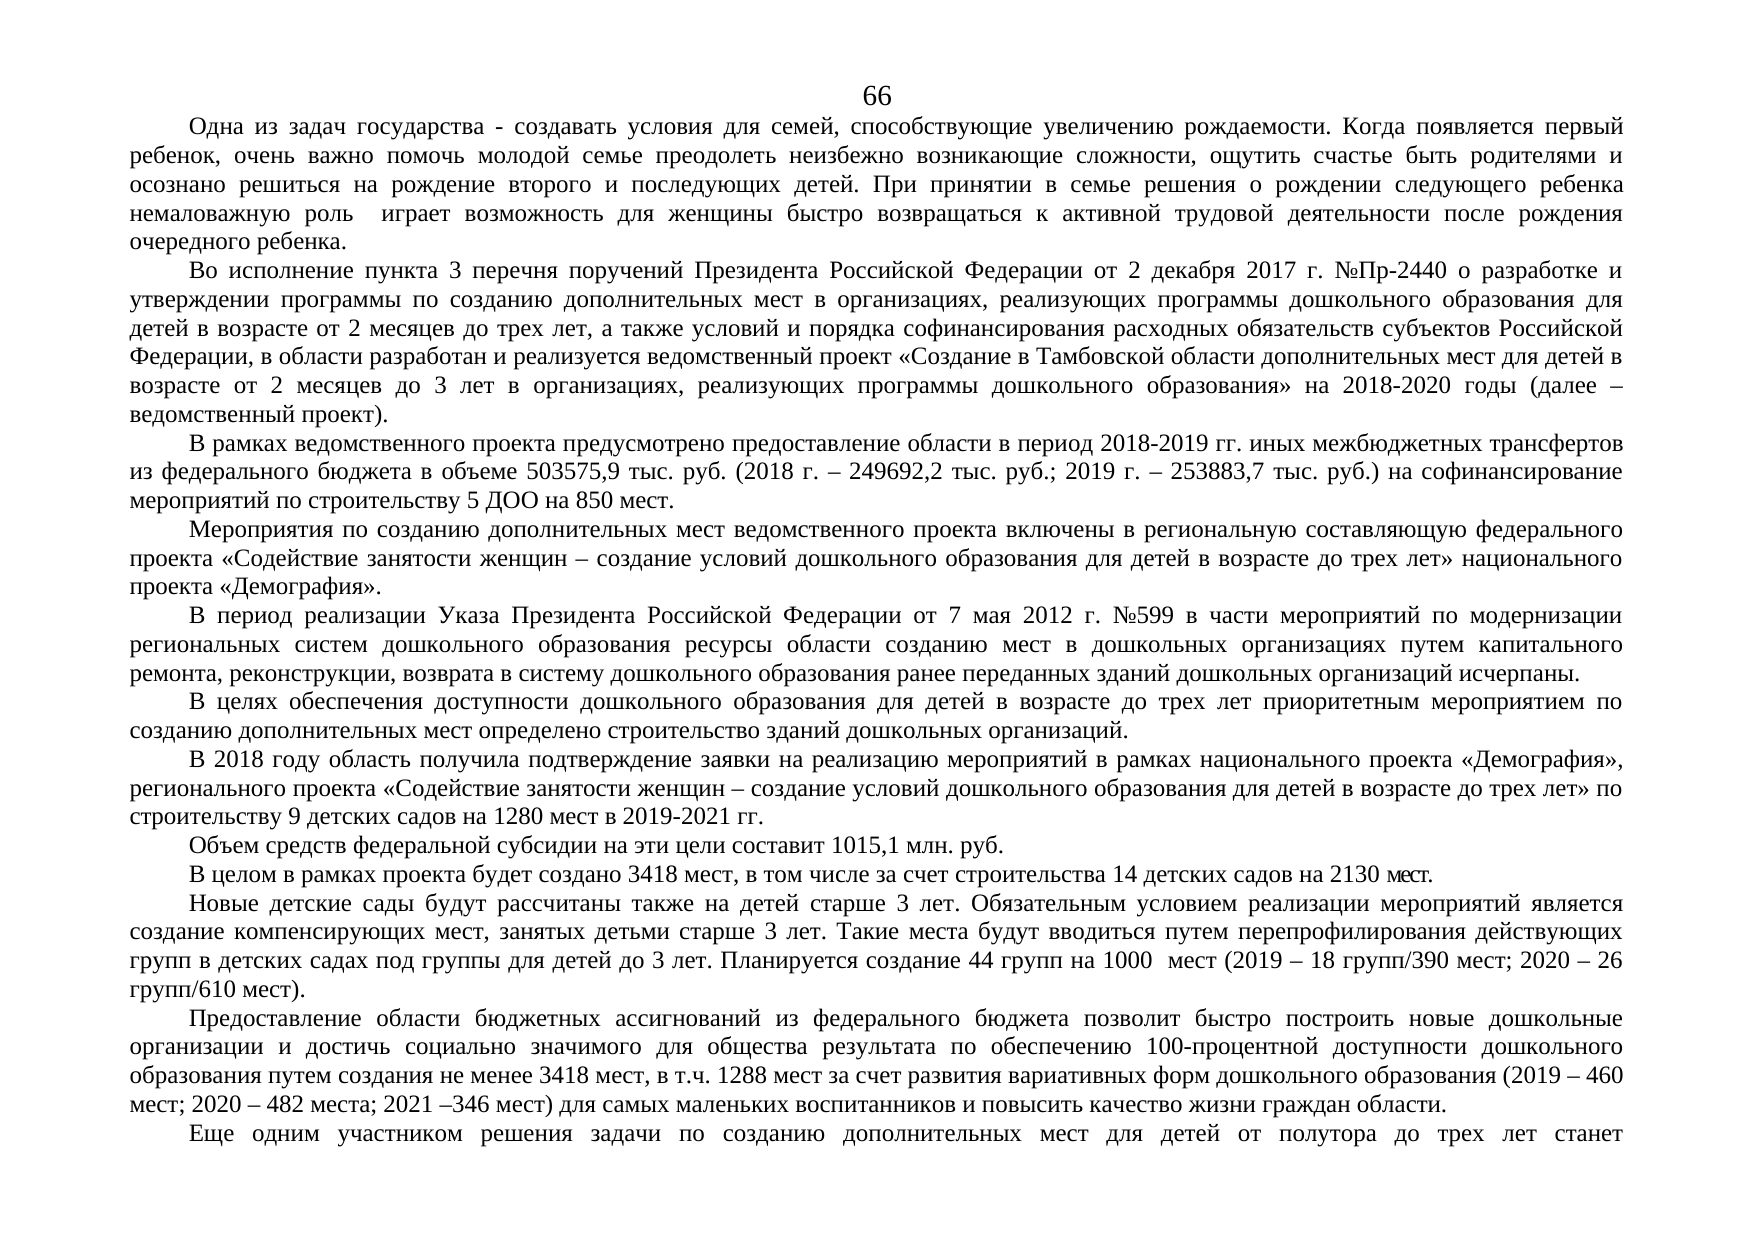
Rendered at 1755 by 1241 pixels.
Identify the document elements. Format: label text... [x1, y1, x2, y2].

table_header Одна из задач государства - создавать условия для семей, способствующие увеличению рождаемости. Когда появляется первый ребенок, очень важно помочь молодой семье преодолеть неизбежно возникающие сложности, ощутить счастье быть родителями и осознано решиться на рождение второго и последующих детей. При принятии в семье решения о рождении следующего ребенка немаловажную роль играет возможность для женщины быстро возвращаться к активной трудовой деятельности после рождения очередного ребенка. Во исполнение пункта 3 перечня поручений Президента Российской Федерации от 2 декабря 2017 г. №Пр-2440 о разработке и утверждении программы по созданию дополнительных мест в организациях, реализующих программы дошкольного образования для детей в возрасте от 2 месяцев до трех лет, а также условий и порядка софинансирования расходных обязательств субъектов Российской Федерации, в области разработан и реализуется ведомственный проект «Создание в Тамбовской области дополнительных мест для детей в возрасте от 2 месяцев до 3 лет в организациях, реализующих программы дошкольного образования» на 2018-2020 годы (далее – ведомственный проект). В рамках ведомственного проекта предусмотрено предоставление области в период 2018-2019 гг. иных межбюджетных трансфертов из федерального бюджета в объеме 503575,9 тыс. руб. (2018 г. – 249692,2 тыс. руб.; 2019 г. – 253883,7 тыс. руб.) на софинансирование мероприятий по строительству 5 ДОО на 850 мест. Мероприятия по созданию дополнительных мест ведомственного проекта включены в региональную составляющую федерального проекта «Содействие занятости женщин – создание условий дошкольного образования для детей в возрасте до трех лет» национального проекта «Демография». В период реализации Указа Президента Российской Федерации от 7 мая 2012 г. №599 в части мероприятий по модернизации региональных систем дошкольного образования ресурсы области созданию мест в дошкольных организациях путем капитального ремонта, реконструкции, возврата в систему дошкольного образования ранее переданных зданий дошкольных организаций исчерпаны. В целях обеспечения доступности дошкольного образования для детей в возрасте до трех лет приоритетным мероприятием по созданию дополнительных мест определено строительство зданий дошкольных организаций. В 2018 году область получила подтверждение заявки на реализацию мероприятий в рамках национального проекта «Демография», регионального проекта «Содействие занятости женщин – создание условий дошкольного образования для детей в возрасте до трех лет» по строительству 9 детских садов на 1280 мест в 2019-2021 гг. Объем средств федеральной субсидии на эти цели составит 1015,1 млн. руб. В целом в рамках проекта будет создано 3418 мест, в том числе за счет строительства 14 детских садов на 2130 мест. Новые детские сады будут рассчитаны также на детей старше 3 лет. Обязательным условием реализации мероприятий является создание компенсирующих мест, занятых детьми старше 3 лет. Такие места будут вводиться путем перепрофилирования действующих групп в детских садах под группы для детей до 3 лет. Планируется создание 44 групп на 1000 мест (2019 – 18 групп/390 мест; 2020 – 26 групп/610 мест). Предоставление области бюджетных ассигнований из федерального бюджета позволит быстро построить новые дошкольные организации и достичь социально значимого для общества результата по обеспечению 100-процентной доступности дошкольного образования путем создания не менее 3418 мест, в т.ч. 1288 мест за счет развития вариативных форм дошкольного образования (2019 – 460 мест; 2020 – 482 места; 2021 –346 мест) для самых маленьких воспитанников и повысить качество жизни граждан области. Еще одним участником решения задачи по созданию дополнительных мест для детей от полутора до трех лет станет [118, 111, 1636, 1146]
